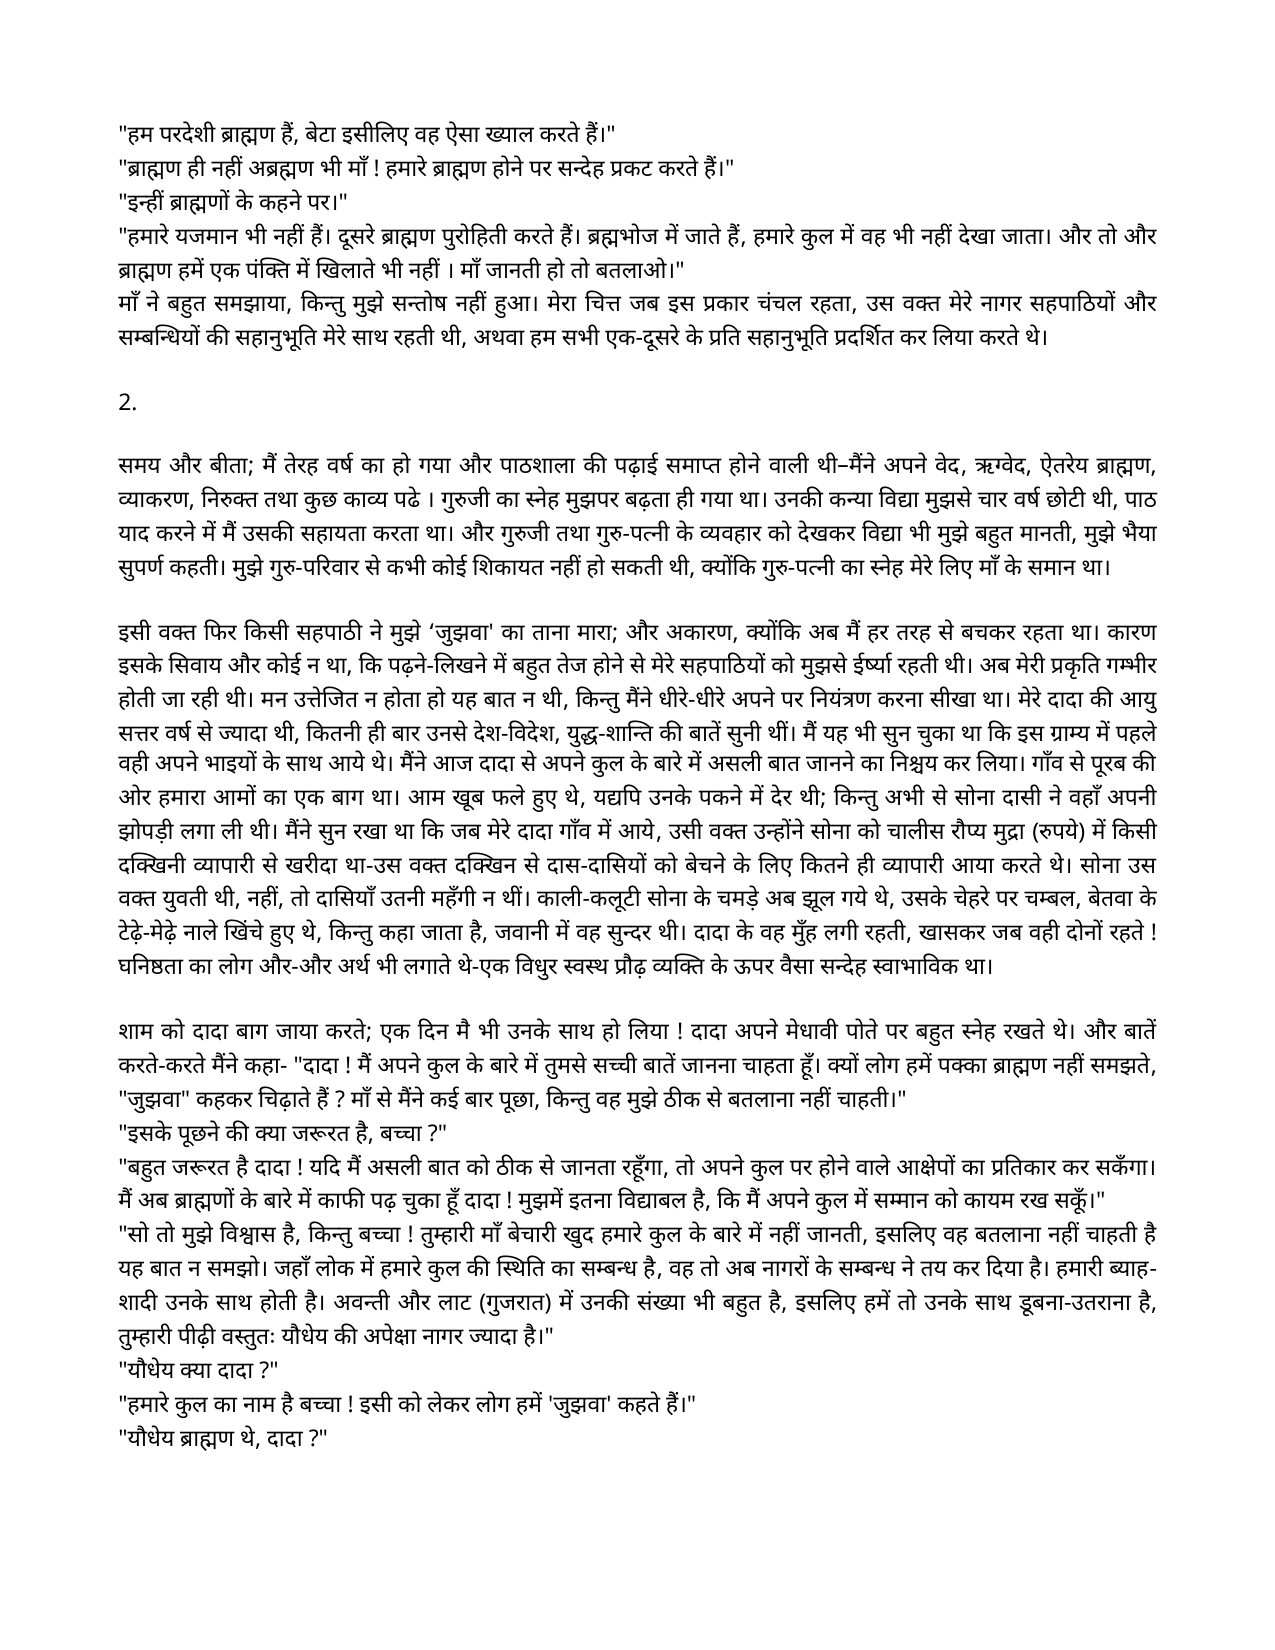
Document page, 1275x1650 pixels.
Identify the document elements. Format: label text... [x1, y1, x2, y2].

text "इसके पूछने की क्या जरूरत है, बच्चा ?" [118, 1117, 1157, 1151]
text माँ ने बहुत समझाया, किन्तु मुझे सन्तोष नहीं हुआ। मेरा चित्त जब इस प्रकार चंचल रहता, उस वक्त मेरे नागर सहपाठियों और सम्बन्धियों की सहानुभूति मेरे साथ रहती थी, अथवा हम सभी एक-दूसरे के प्रति सहानुभूति प्रदर्शित कर लिया करते थे। [118, 287, 1157, 355]
text समय और बीता; मैं तेरह वर्ष का हो गया और पाठशाला की पढ़ाई समाप्त होने वाली थी–मैंने अपने वेद, ऋग्वेद, ऐतरेय ब्राह्मण, व्याकरण, निरुक्त तथा कुछ काव्य पढे । गुरुजी का स्नेह मुझपर बढ़ता ही गया था। उनकी कन्या विद्या मुझसे चार वर्ष छोटी थी, पाठ याद करने में मैं उसकी सहायता करता था। और गुरुजी तथा गुरु-पत्नी के व्यवहार को देखकर विद्या भी मुझे बहुत मानती, मुझे भैया सुपर्ण कहती। मुझे गुरु-परिवार से कभी कोई शिकायत नहीं हो सकती थी, क्योंकि गुरु-पत्नी का स्नेह मेरे लिए माँ के समान था। [118, 449, 1157, 584]
text शाम को दादा बाग जाया करते; एक दिन मै भी उनके साथ हो लिया ! दादा अपने मेधावी पोते पर बहुत स्नेह रखते थे। और बातें करते-करते मैंने कहा- "दादा ! मैं अपने कुल के बारे में तुमसे सच्ची बातें जानना चाहता हूँ। क्यों लोग हमें पक्का ब्राह्मण नहीं समझते, "जुझवा" कहकर चिढ़ाते हैं ? माँ से मैंने कई बार पूछा, किन्तु वह मुझे ठीक से बतलाना नहीं चाहती।" [118, 1015, 1157, 1117]
text "हम परदेशी ब्राह्मण हैं, बेटा इसीलिए वह ऐसा ख्याल करते हैं।" [118, 118, 1157, 152]
text "हमारे कुल का नाम है बच्चा ! इसी को लेकर लोग हमें 'जुझवा' कहते हैं।" [118, 1388, 1157, 1421]
text "इन्हीं ब्राह्मणों के कहने पर।" [118, 186, 1157, 220]
text "हमारे यजमान भी नहीं हैं। दूसरे ब्राह्मण पुरोहिती करते हैं। ब्रह्मभोज में जाते हैं, हमारे कुल में वह भी नहीं देखा जाता। और तो और ब्राह्मण हमें एक पंक्ति में खिलाते भी नहीं । माँ जानती हो तो बतलाओ।" [118, 220, 1157, 287]
text "यौधेय क्या दादा ?" [118, 1354, 1157, 1388]
text "सो तो मुझे विश्वास है, किन्तु बच्चा ! तुम्हारी माँ बेचारी खुद हमारे कुल के बारे में नहीं जानती, इसलिए वह बतलाना नहीं चाहती है यह बात न समझो। जहाँ लोक में हमारे कुल की स्थिति का सम्बन्ध है, वह तो अब नागरों के सम्बन्ध ने तय कर दिया है। हमारी ब्याह-शादी उनके साथ होती है। अवन्ती और लाट (गुजरात) में उनकी संख्या भी बहुत है, इसलिए हमें तो उनके साथ डूबना-उतराना है, तुम्हारी पीढ़ी वस्तुतः यौधेय की अपेक्षा नागर ज्यादा है।" [118, 1218, 1157, 1354]
text "यौधेय ब्राह्मण थे, दादा ?" [118, 1421, 1157, 1455]
text 2. [118, 386, 1157, 418]
text इसी वक्त फिर किसी सहपाठी ने मुझे ‘जुझवा' का ताना मारा; और अकारण, क्योंकि अब मैं हर तरह से बचकर रहता था। कारण इसके सिवाय और कोई न था, कि पढ़ने-लिखने में बहुत तेज होने से मेरे सहपाठियों को मुझसे ईर्ष्या रहती थी। अब मेरी प्रकृति गम्भीर होती जा रही थी। मन उत्तेजित न होता हो यह बात न थी, किन्तु मैंने धीरे-धीरे अपने पर नियंत्रण करना सीखा था। मेरे दादा की आयु सत्तर वर्ष से ज्यादा थी, कितनी ही बार उनसे देश-विदेश, युद्ध-शान्ति की बातें सुनी थीं। मैं यह भी सुन चुका था कि इस ग्राम्य में पहले वही अपने भाइयों के साथ आये थे। मैंने आज दादा से अपने कुल के बारे में असली बात जानने का निश्चय कर लिया। गाँव से पूरब की ओर हमारा आमों का एक बाग था। आम खूब फले हुए थे, यद्यपि उनके पकने में देर थी; किन्तु अभी से सोना दासी ने वहाँ अपनी झोपड़ी लगा ली थी। मैंने सुन रखा था कि जब मेरे दादा गाँव में आये, उसी वक्त उन्होंने सोना को चालीस रौप्य मुद्रा (रुपये) में किसी दक्खिनी व्यापारी से खरीदा था-उस वक्त दक्खिन से दास-दासियों को बेचने के लिए कितने ही व्यापारी आया करते थे। सोना उस वक्त युवती थी, नहीं, तो दासियाँ उतनी महँगी न थीं। काली-कलूटी सोना के चमड़े अब झूल गये थे, उसके चेहरे पर चम्बल, बेतवा के टेढ़े-मेढ़े नाले खिंचे हुए थे, किन्तु कहा जाता है, जवानी में वह सुन्दर थी। दादा के वह मुँह लगी रहती, खासकर जब वही दोनों रहते ! घनिष्ठता का लोग और-और अर्थ भी लगाते थे-एक विधुर स्वस्थ प्रौढ़ व्यक्ति के ऊपर वैसा सन्देह स्वाभाविक था। [118, 616, 1157, 984]
text "बहुत जरूरत है दादा ! यदि मैं असली बात को ठीक से जानता रहूँगा, तो अपने कुल पर होने वाले आक्षेपों का प्रतिकार कर सकँगा। मैं अब ब्राह्मणों के बारे में काफी पढ़ चुका हूँ दादा ! मुझमें इतना विद्याबल है, कि मैं अपने कुल में सम्मान को कायम रख सकूँ।" [118, 1151, 1157, 1218]
text "ब्राह्मण ही नहीं अब्रह्मण भी माँ ! हमारे ब्राह्मण होने पर सन्देह प्रकट करते हैं।" [118, 152, 1157, 186]
